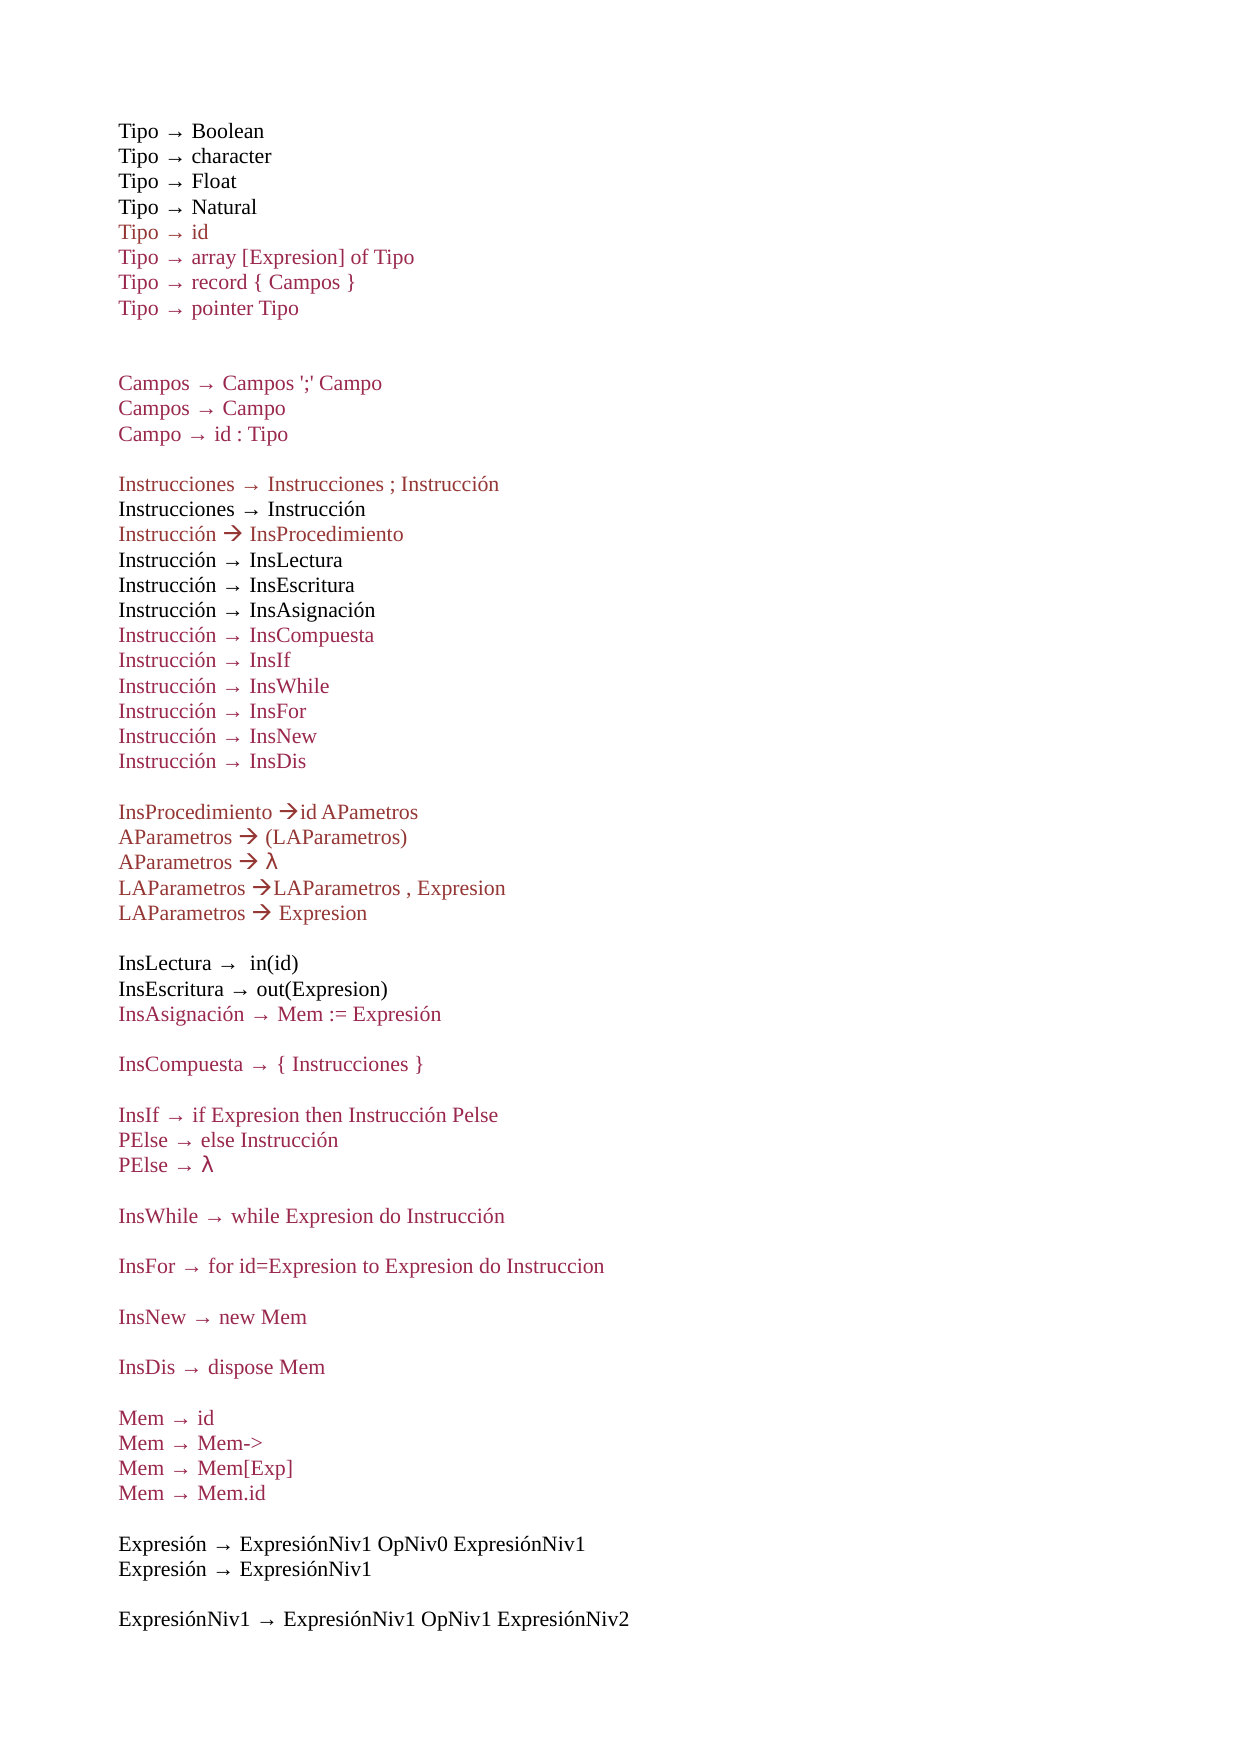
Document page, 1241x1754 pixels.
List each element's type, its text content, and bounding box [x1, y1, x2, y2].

text InsCompuesta → { Instrucciones } [118, 1051, 1122, 1076]
text Tipo → record { Campos } [118, 269, 1122, 294]
text InsAsignación → Mem := Expresión [118, 1001, 1122, 1026]
text Instrucción → InsWhile [118, 673, 1122, 698]
text ExpresiónNiv1 → ExpresiónNiv1 OpNiv1 ExpresiónNiv2 [118, 1606, 1122, 1631]
text InsLectura → in(id) [118, 950, 1122, 976]
text Mem → Mem.id [118, 1480, 1122, 1505]
text Tipo → Float [118, 168, 1122, 194]
text Instrucción → InsLectura [118, 547, 1122, 572]
text Tipo → id [118, 219, 1122, 244]
text Tipo → Boolean [118, 118, 1122, 143]
text Instrucciones → Instrucciones ; Instrucción [118, 471, 1122, 496]
text Tipo → character [118, 143, 1122, 168]
text InsDis → dispose Mem [118, 1354, 1122, 1379]
text Instrucción → InsNew [118, 723, 1122, 748]
text InsFor → for id=Expresion to Expresion do Instruccion [118, 1253, 1122, 1278]
text Mem → Mem[Exp] [118, 1455, 1122, 1480]
text Campo → id : Tipo [118, 421, 1122, 446]
text Expresión → ExpresiónNiv1 [118, 1556, 1122, 1581]
text Instrucción → InsAsignación [118, 597, 1122, 622]
text InsWhile → while Expresion do Instrucción [118, 1203, 1122, 1228]
text Tipo → array [Expresion] of Tipo [118, 244, 1122, 269]
text Tipo → pointer Tipo [118, 294, 1122, 320]
text Campos → Campo [118, 395, 1122, 421]
text PElse → λ [118, 1152, 1122, 1178]
text Instrucción → InsFor [118, 698, 1122, 723]
text Expresión → ExpresiónNiv1 OpNiv0 ExpresiónNiv1 [118, 1531, 1122, 1556]
text Mem → id [118, 1404, 1122, 1430]
text Instrucción → InsIf [118, 647, 1122, 673]
text Campos → Campos ';' Campo [118, 370, 1122, 395]
text Instrucción → InsEscritura [118, 572, 1122, 597]
text Instrucción → InsCompuesta [118, 622, 1122, 647]
text InsIf → if Expresion then Instrucción Pelse [118, 1102, 1122, 1127]
text AParametros  λ [118, 849, 1122, 875]
text InsEscritura → out(Expresion) [118, 976, 1122, 1001]
text InsNew → new Mem [118, 1304, 1122, 1329]
text Tipo → Natural [118, 194, 1122, 219]
text AParametros  (LAParametros) [118, 824, 1122, 849]
text InsProcedimiento id APametros [118, 799, 1122, 824]
text Instrucción → InsDis [118, 748, 1122, 773]
text PElse → else Instrucción [118, 1127, 1122, 1152]
text Instrucciones → Instrucción [118, 496, 1122, 521]
text Instrucción  InsProcedimiento [118, 521, 1122, 547]
text Mem → Mem-> [118, 1430, 1122, 1455]
text LAParametros  Expresion [118, 900, 1122, 925]
text LAParametros LAParametros , Expresion [118, 875, 1122, 900]
